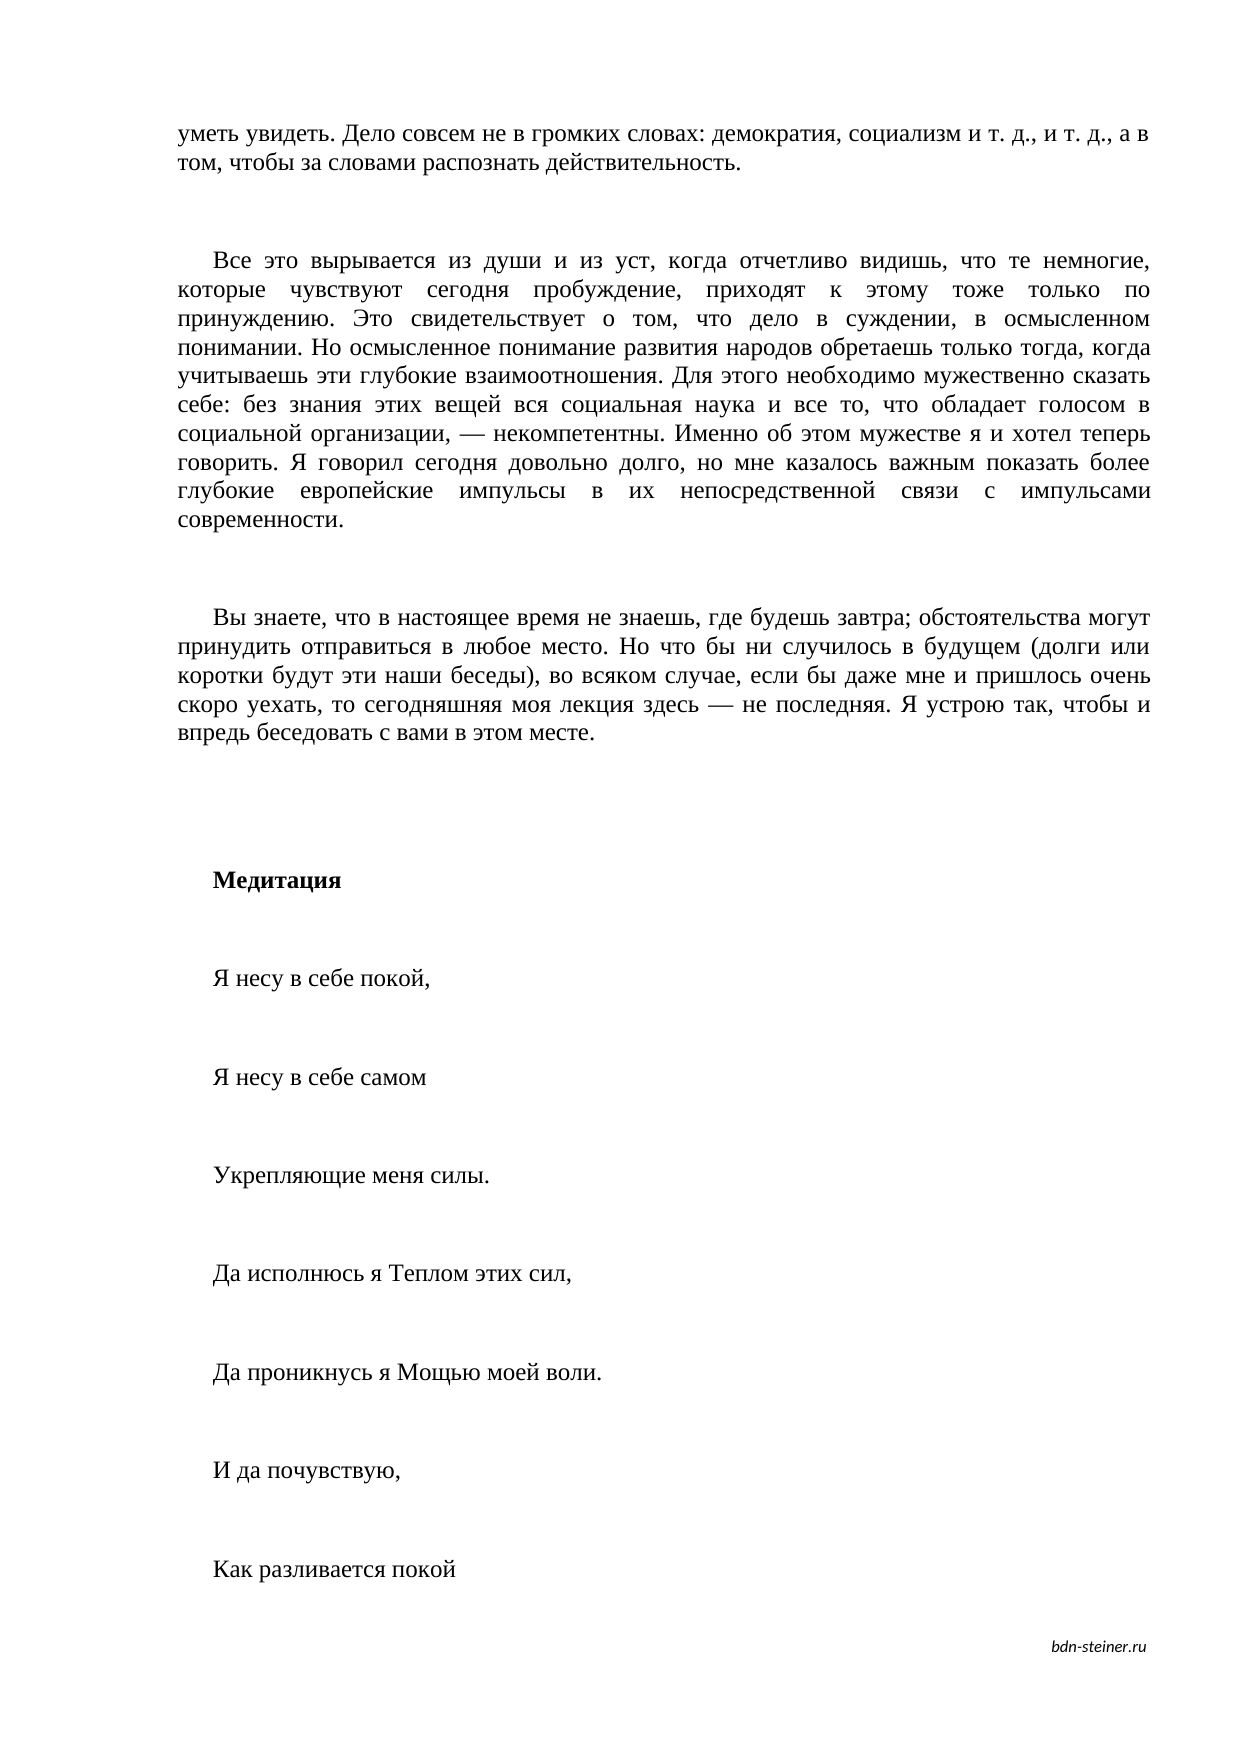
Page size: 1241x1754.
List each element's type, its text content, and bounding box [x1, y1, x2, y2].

text Я несу в себе самом [177, 1062, 1152, 1090]
text И да почувствую, [177, 1455, 1152, 1484]
text Да проникнусь я Мощью моей воли. [177, 1357, 1152, 1386]
text Я несу в себе покой, [177, 963, 1152, 992]
text Укрепляющие меня силы. [177, 1160, 1152, 1189]
text Да исполнюсь я Теплом этих сил, [177, 1258, 1152, 1287]
text Все это вырывается из души и из уст, когда отчетливо видишь, что те немногие, которые чувствуют сегодня пробуждение, приходят к этому тоже только по принуждению. Это свидетельствует о том, что дело в суждении, в осмысленном понимании. Но осмысленное понимание развития народов обретаешь только тогда, когда учитываешь эти глубокие взаимоотношения. Для этого необходимо мужественно сказать себе: без знания этих вещей вся социальная наука и все то, что обладает голосом в социальной организации, — некомпетентны. Именно об этом мужестве я и хотел теперь говорить. Я говорил сегодня довольно долго, но мне казалось важным показать более глубокие европейские импульсы в их непосредственной связи с импульсами современности. [177, 245, 1152, 533]
text Медитация [177, 865, 1152, 893]
text уметь увидеть. Дело совсем не в громких словах: демократия, социализм и т. д., и т. д., а в том, чтобы за словами распознать действительность. [177, 118, 1152, 176]
text Как разливается покой [177, 1554, 1152, 1583]
text Вы знаете, что в настоящее время не знаешь, где будешь завтра; обстоятельства могут принудить отправиться в любое место. Но что бы ни случилось в будущем (долги или коротки будут эти наши беседы), во всяком случае, если бы даже мне и пришлось очень скоро уехать, то сегодняшняя моя лекция здесь — не последняя. Я устрою так, чтобы и впредь беседовать с вами в этом месте. [177, 602, 1152, 746]
